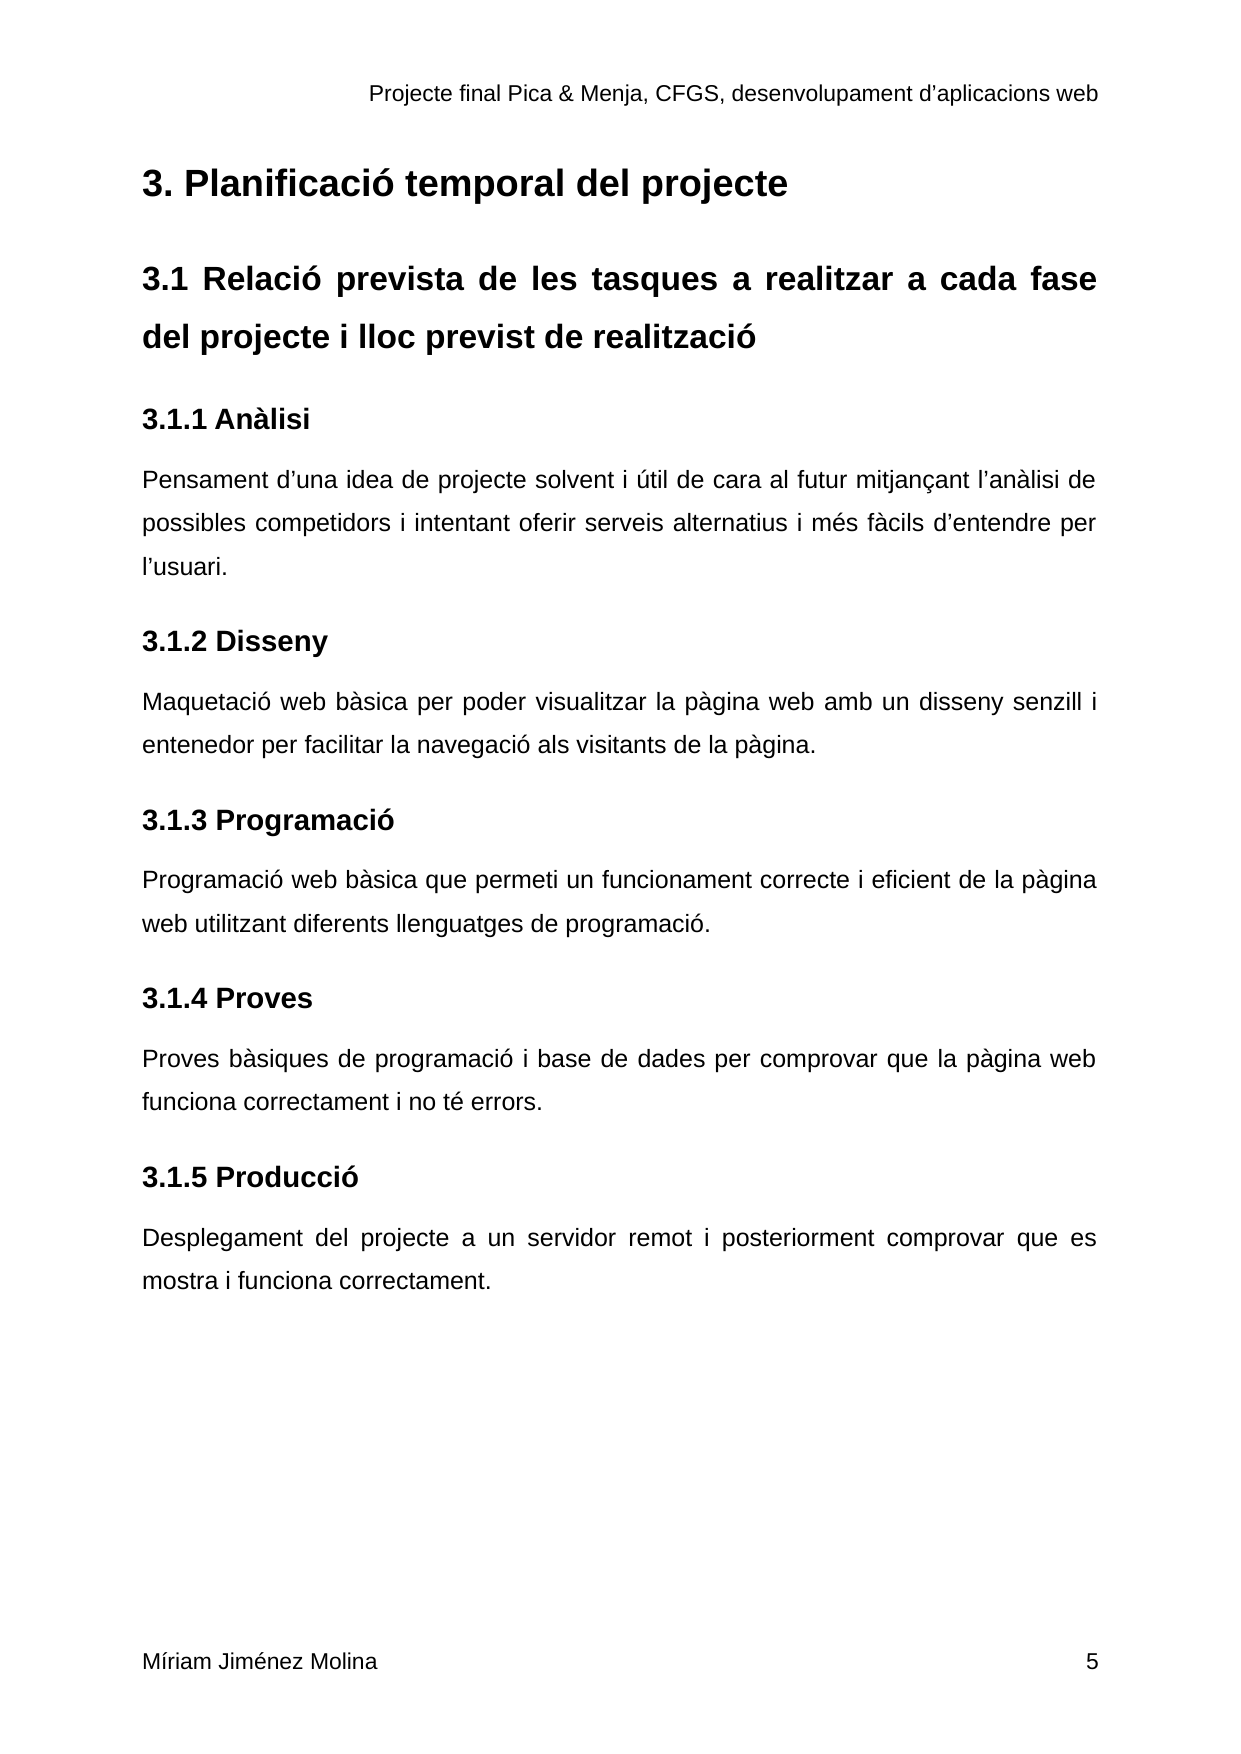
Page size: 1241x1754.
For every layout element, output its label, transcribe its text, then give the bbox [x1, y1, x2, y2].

subtitle 3.1.1 Anàlisi [142, 402, 1098, 436]
subtitle 3.1 Relació prevista de les tasques a realitzar a cada fase del projecte i lloc previst de realització [142, 259, 1098, 356]
subtitle 3.1.5 Producció [142, 1159, 1098, 1193]
subtitle 3.1.3 Programació [142, 802, 1098, 836]
subtitle 3.1.2 Disseny [142, 624, 1098, 658]
subtitle 3. Planificació temporal del projecte [142, 161, 1098, 204]
text Proves bàsiques de programació i base de dades per comprovar que la pàgina web funciona correctament i no té errors. [142, 1044, 1098, 1116]
subtitle 3.1.4 Proves [142, 981, 1098, 1015]
text Maquetació web bàsica per poder visualitzar la pàgina web amb un disseny senzill i entenedor per facilitar la navegació als visitants de la pàgina. [142, 687, 1098, 759]
text Programació web bàsica que permeti un funcionament correcte i eficient de la pàgina web utilitzant diferents llenguatges de programació. [142, 866, 1098, 937]
text Pensament d’una idea de projecte solvent i útil de cara al futur mitjançant l’anàlisi de possibles competidors i intentant oferir serveis alternatius i més fàcils d’entendre per l’usuari. [142, 465, 1098, 580]
text Desplegament del projecte a un servidor remot i posteriorment comprovar que es mostra i funciona correctament. [142, 1223, 1098, 1294]
